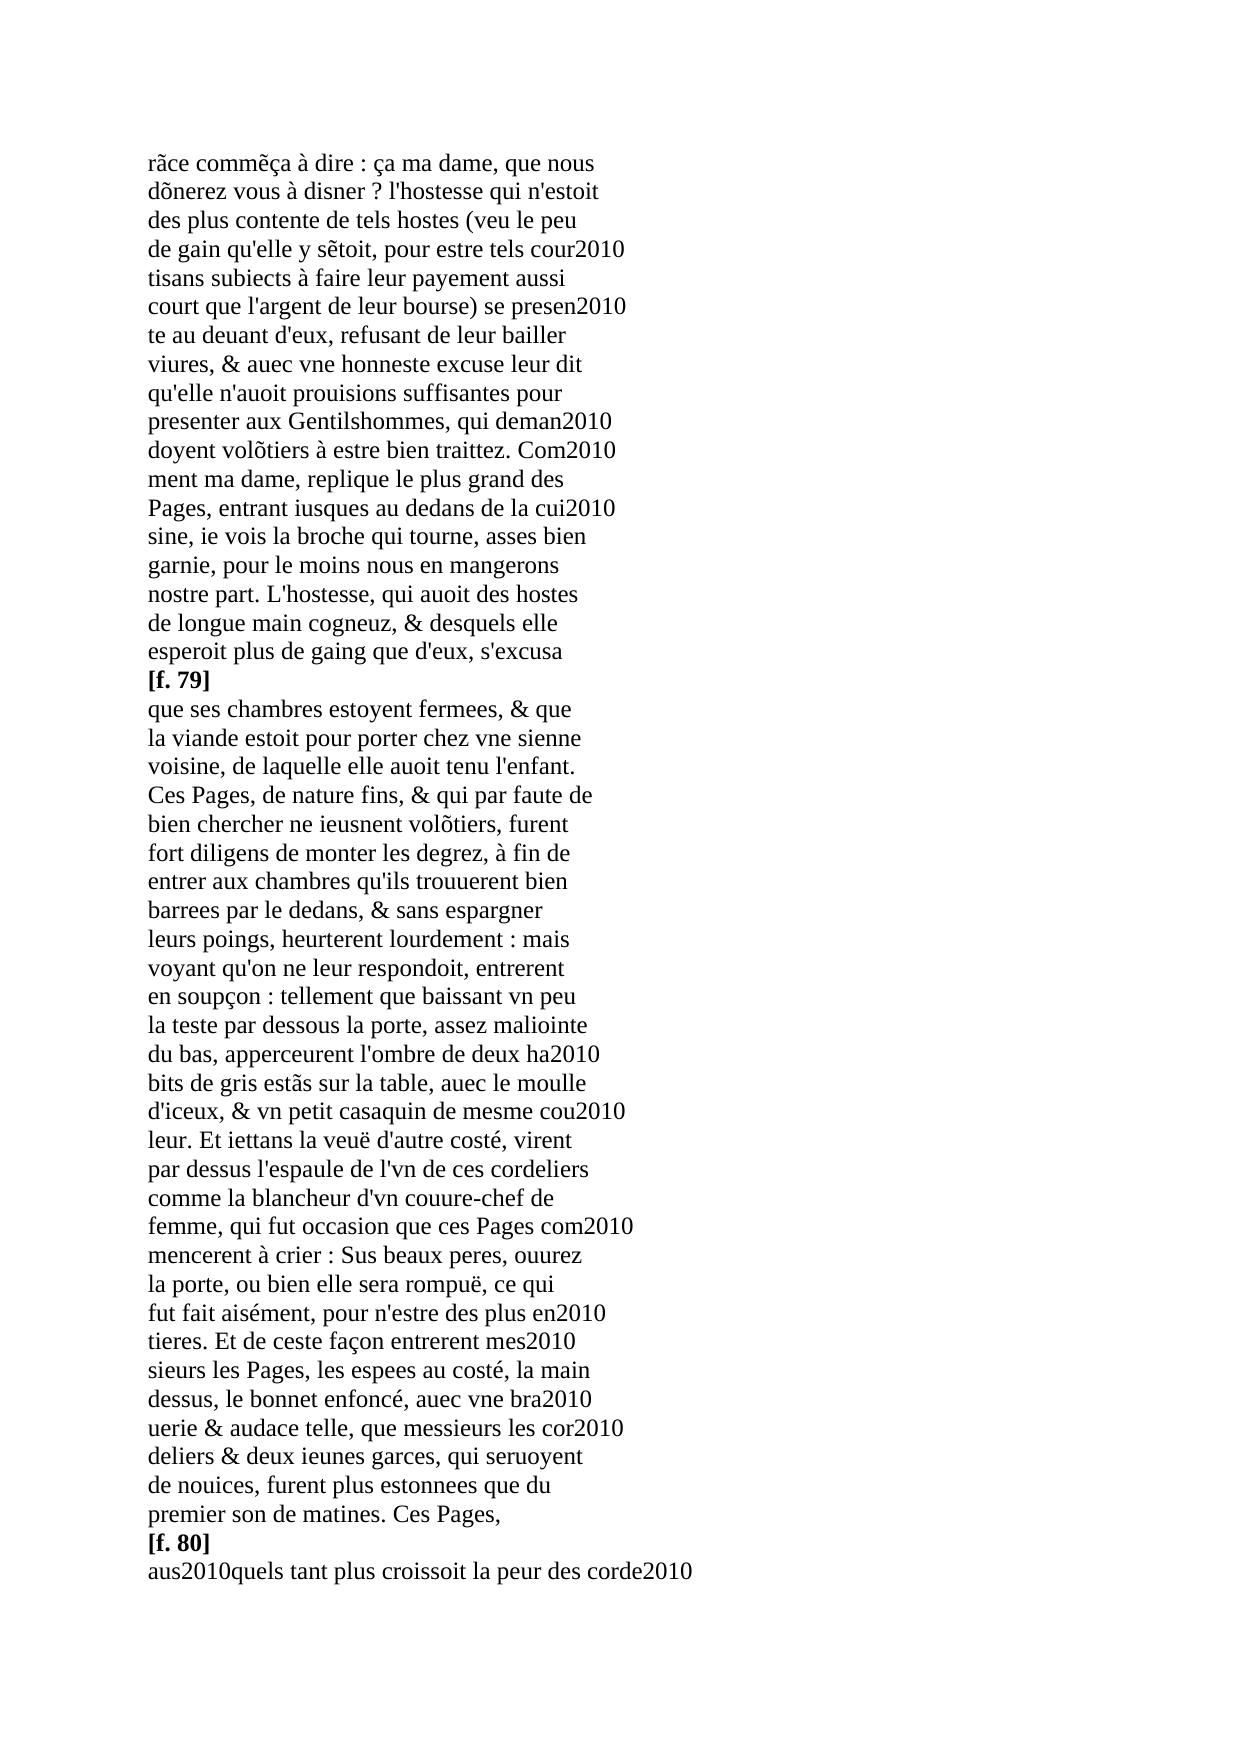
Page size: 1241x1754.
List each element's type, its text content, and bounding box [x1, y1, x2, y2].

text rãce commẽça à dire : ça ma dame, que nous dõnerez vous à disner ? l'hostesse qui n'estoit des plus contente de tels hostes (veu le peu de gain qu'elle y sẽtoit, pour estre tels cour2010 tisans subiects à faire leur payement aussi court que l'argent de leur bourse) se presen2010 te au deuant d'eux, refusant de leur bailler viures, & auec vne honneste excuse leur dit qu'elle n'auoit prouisions suffisantes pour presenter aux Gentilshommes, qui deman2010 doyent volõtiers à estre bien traittez. Com2010 ment ma dame, replique le plus grand des Pages, entrant iusques au dedans de la cui2010 sine, ie vois la broche qui tourne, asses bien garnie, pour le moins nous en mangerons nostre part. L'hostesse, qui auoit des hostes de longue main cogneuz, & desquels elle esperoit plus de gaing que d'eux, s'excusa [f. 79] que ses chambres estoyent fermees, & que la viande estoit pour porter chez vne sienne voisine, de laquelle elle auoit tenu l'enfant. Ces Pages, de nature fins, & qui par faute de bien chercher ne ieusnent volõtiers, furent fort diligens de monter les degrez, à fin de entrer aux chambres qu'ils trouuerent bien barrees par le dedans, & sans espargner leurs poings, heurterent lourdement : mais voyant qu'on ne leur respondoit, entrerent en soupçon : tellement que baissant vn peu la teste par dessous la porte, assez maliointe du bas, apperceurent l'ombre de deux ha2010 bits de gris estãs sur la table, auec le moulle d'iceux, & vn petit casaquin de mesme cou2010 leur. Et iettans la veuë d'autre costé, virent par dessus l'espaule de l'vn de ces cordeliers comme la blancheur d'vn couure-chef de femme, qui fut occasion que ces Pages com2010 mencerent à crier : Sus beaux peres, ouurez la porte, ou bien elle sera rompuë, ce qui fut fait aisément, pour n'estre des plus en2010 tieres. Et de ceste façon entrerent mes2010 sieurs les Pages, les espees au costé, la main dessus, le bonnet enfoncé, auec vne bra2010 uerie & audace telle, que messieurs les cor2010 deliers & deux ieunes garces, qui seruoyent de nouices, furent plus estonnees que du premier son de matines. Ces Pages, [f. 80] aus2010quels tant plus croissoit la peur des corde2010 [148, 148, 1093, 1585]
